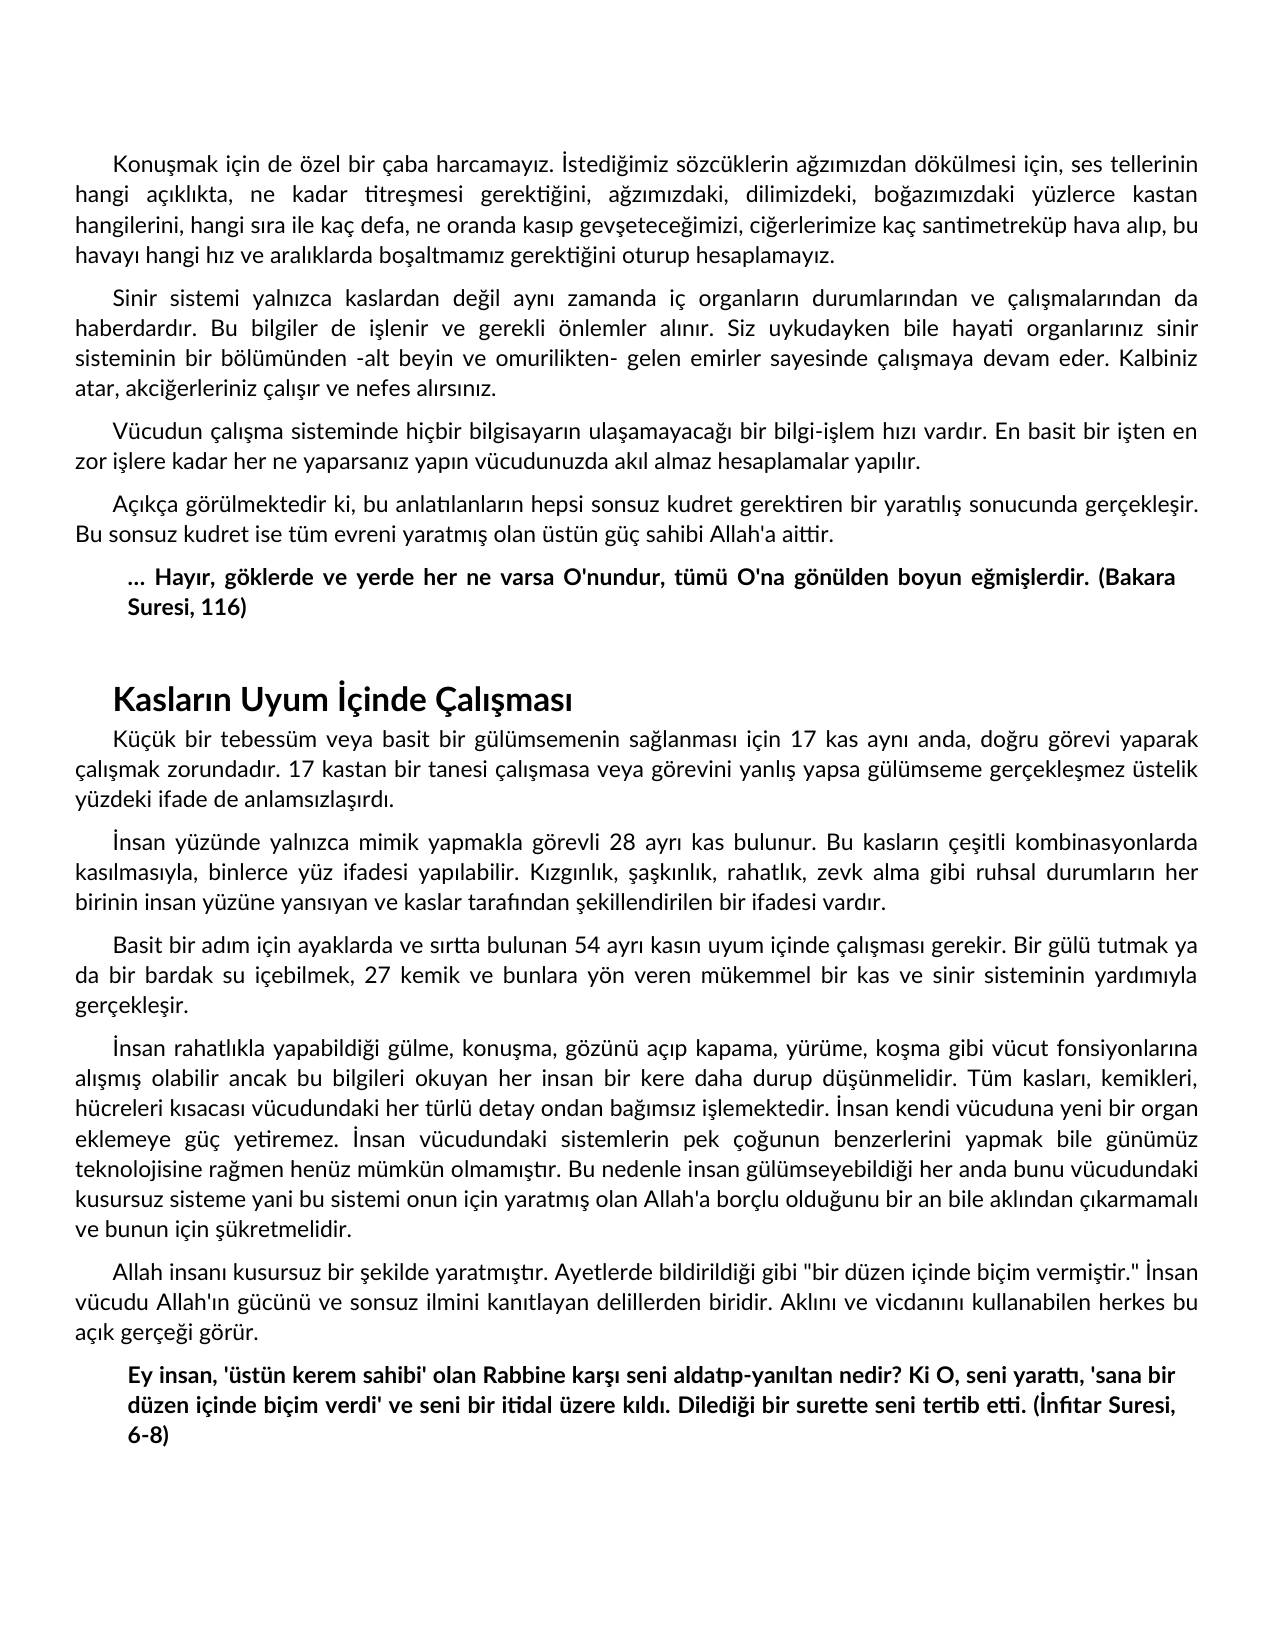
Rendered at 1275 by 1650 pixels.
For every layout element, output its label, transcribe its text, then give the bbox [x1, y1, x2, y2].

subtitle Kasların Uyum İçinde Çalışması [112, 678, 1200, 718]
text Vücudun çalışma sisteminde hiçbir bilgisayarın ulaşamayacağı bir bilgi-işlem hızı vardır. En basit bir işten en zor işlere kadar her ne yaparsanız yapın vücudunuzda akıl almaz hesaplamalar yapılır. [75, 417, 1200, 474]
text Basit bir adım için ayaklarda ve sırtta bulunan 54 ayrı kasın uyum içinde çalışması gerekir. Bir gülü tutmak ya da bir bardak su içebilmek, 27 kemik ve bunlara yön veren mükemmel bir kas ve sinir sisteminin yardımıyla gerçekleşir. [75, 931, 1200, 1018]
text Sinir sistemi yalnızca kaslardan değil aynı zamanda iç organların durumlarından ve çalışmalarından da haberdardır. Bu bilgiler de işlenir ve gerekli önlemler alınır. Siz uykudayken bile hayati organlarınız sinir sisteminin bir bölümünden -alt beyin ve omurilikten- gelen emirler sayesinde çalışmaya devam eder. Kalbiniz atar, akciğerleriniz çalışır ve nefes alırsınız. [75, 283, 1200, 401]
text Açıkça görülmektedir ki, bu anlatılanların hepsi sonsuz kudret gerektiren bir yaratılış sonucunda gerçekleşir. Bu sonsuz kudret ise tüm evreni yaratmış olan üstün güç sahibi Allah'a aittir. [75, 489, 1200, 547]
text Ey insan, 'üstün kerem sahibi' olan Rabbine karşı seni aldatıp-yanıltan nedir? Ki O, seni yarattı, 'sana bir düzen içinde biçim verdi' ve seni bir itidal üzere kıldı. Dilediği bir surette seni tertib etti. (İnfitar Suresi, 6-8) [127, 1361, 1177, 1449]
text Küçük bir tebessüm veya basit bir gülümsemenin sağlanması için 17 kas aynı anda, doğru görevi yaparak çalışmak zorundadır. 17 kastan bir tanesi çalışmasa veya görevini yanlış yapsa gülümseme gerçekleşmez üstelik yüzdeki ifade de anlamsızlaşırdı. [75, 724, 1200, 812]
text … Hayır, göklerde ve yerde her ne varsa O'nundur, tümü O'na gönülden boyun eğmişlerdir. (Bakara Suresi, 116) [127, 562, 1177, 620]
text Konuşmak için de özel bir çaba harcamayız. İstediğimiz sözcüklerin ağzımızdan dökülmesi için, ses tellerinin hangi açıklıkta, ne kadar titreşmesi gerektiğini, ağzımızdaki, dilimizdeki, boğazımızdaki yüzlerce kastan hangilerini, hangi sıra ile kaç defa, ne oranda kasıp gevşeteceğimizi, ciğerlerimize kaç santimetreküp hava alıp, bu havayı hangi hız ve aralıklarda boşaltmamız gerektiğini oturup hesaplamayız. [75, 150, 1200, 268]
text İnsan rahatlıkla yapabildiği gülme, konuşma, gözünü açıp kapama, yürüme, koşma gibi vücut fonsiyonlarına alışmış olabilir ancak bu bilgileri okuyan her insan bir kere daha durup düşünmelidir. Tüm kasları, kemikleri, hücreleri kısacası vücudundaki her türlü detay ondan bağımsız işlemektedir. İnsan kendi vücuduna yeni bir organ eklemeye güç yetiremez. İnsan vücudundaki sistemlerin pek çoğunun benzerlerini yapmak bile günümüz teknolojisine rağmen henüz mümkün olmamıştır. Bu nedenle insan gülümseyebildiği her anda bunu vücudundaki kusursuz sisteme yani bu sistemi onun için yaratmış olan Allah'a borçlu olduğunu bir an bile aklından çıkarmamalı ve bunun için şükretmelidir. [75, 1034, 1200, 1242]
text Allah insanı kusursuz bir şekilde yaratmıştır. Ayetlerde bildirildiği gibi "bir düzen içinde biçim vermiştir." İnsan vücudu Allah'ın gücünü ve sonsuz ilmini kanıtlayan delillerden biridir. Aklını ve vicdanını kullanabilen herkes bu açık gerçeği görür. [75, 1258, 1200, 1346]
text İnsan yüzünde yalnızca mimik yapmakla görevli 28 ayrı kas bulunur. Bu kasların çeşitli kombinasyonlarda kasılmasıyla, binlerce yüz ifadesi yapılabilir. Kızgınlık, şaşkınlık, rahatlık, zevk alma gibi ruhsal durumların her birinin insan yüzüne yansıyan ve kaslar tarafından şekillendirilen bir ifadesi vardır. [75, 827, 1200, 915]
